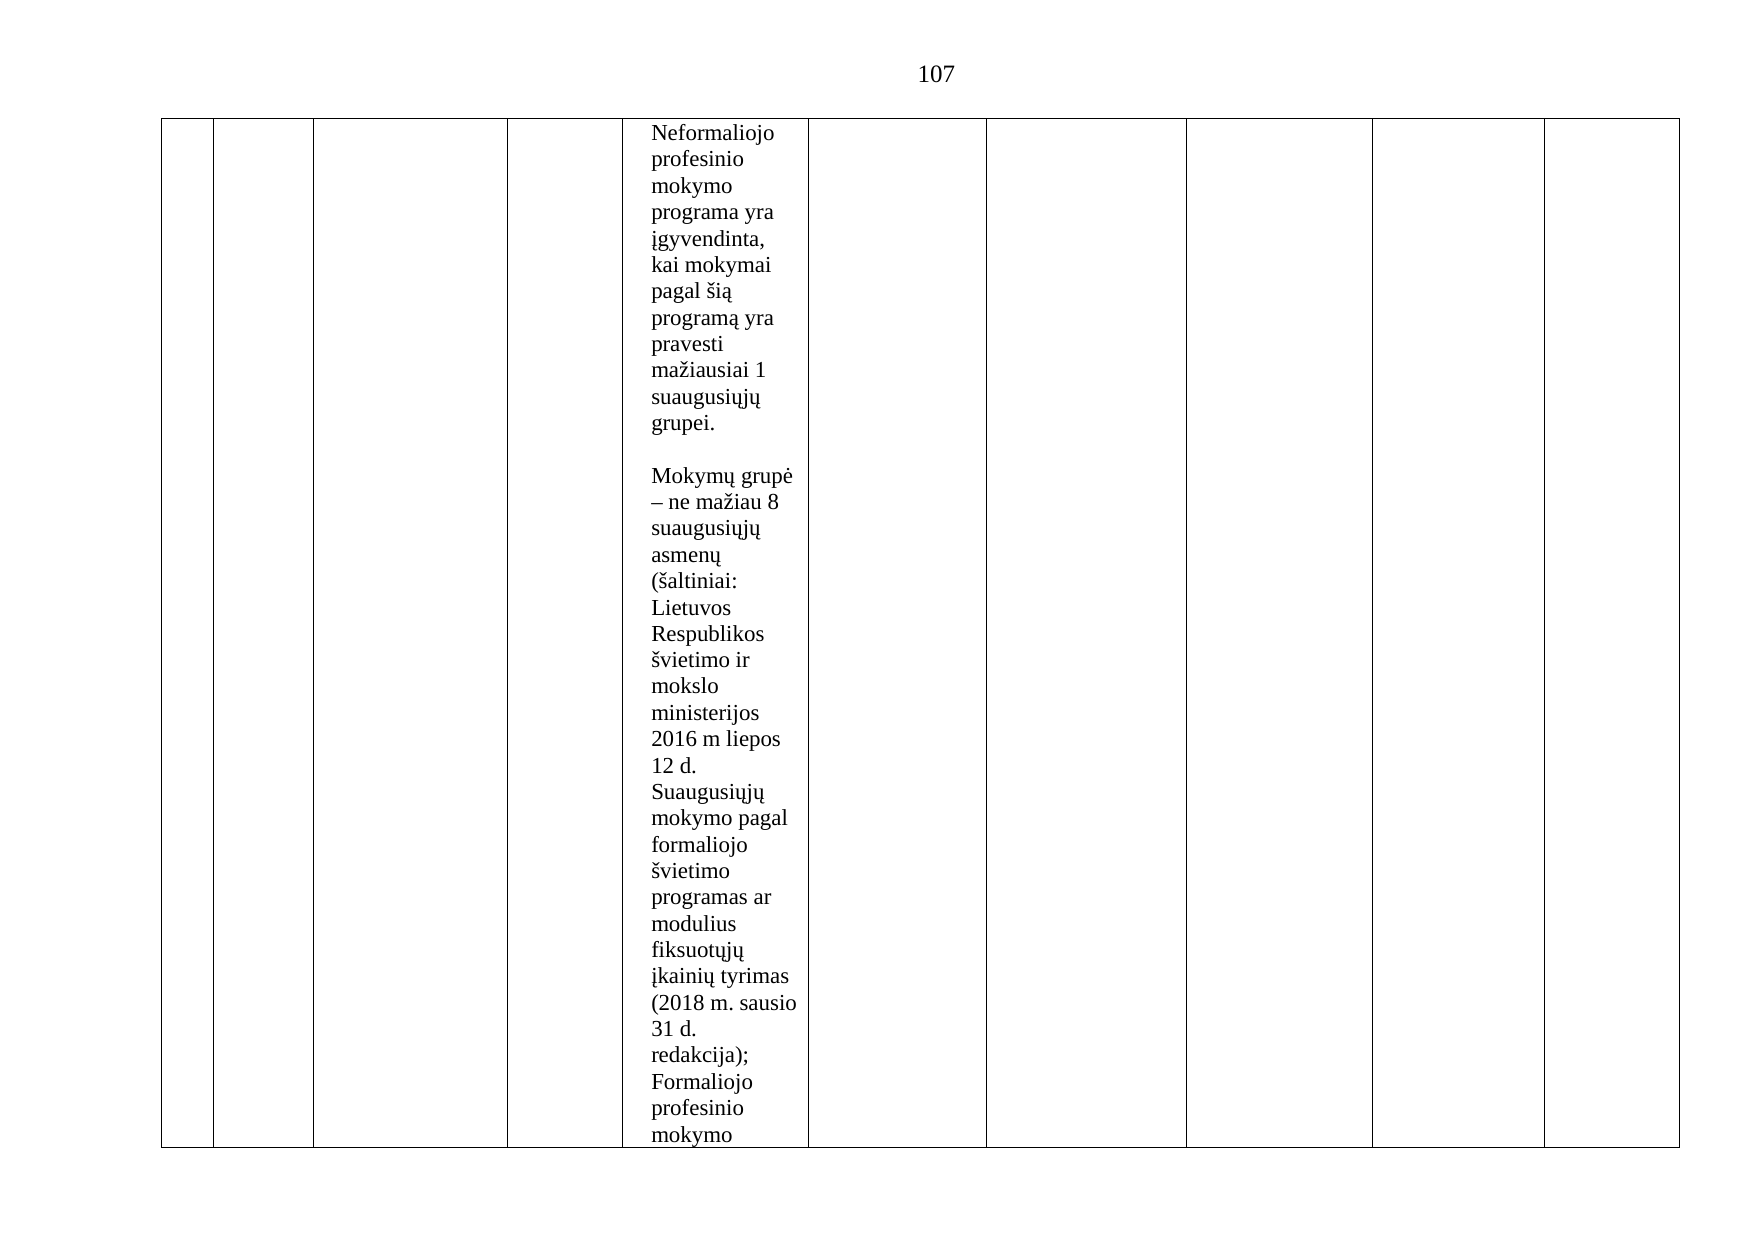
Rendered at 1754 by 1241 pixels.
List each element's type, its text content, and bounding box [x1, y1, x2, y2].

table_cell [162, 119, 213, 1147]
table_cell [1545, 119, 1679, 1147]
table_cell [508, 119, 622, 1147]
table_cell [314, 119, 507, 1147]
table_cell [987, 119, 1186, 1147]
table_cell [214, 119, 313, 1147]
table_cell Neformaliojo profesinio mokymo programa yra įgyvendinta, kai mokymai pagal šią programą yra pravesti mažiausiai 1 suaugusiųjų grupei. Mokymų grupė – ne mažiau 8 suaugusiųjų asmenų (šaltiniai: Lietuvos Respublikos švietimo ir mokslo ministerijos 2016 m liepos 12 d. Suaugusiųjų mokymo pagal formaliojo švietimo programas ar modulius fiksuotųjų įkainių tyrimas (2018 m. sausio 31 d. redakcija); Formaliojo profesinio mokymo [623, 119, 808, 1147]
table_cell [1187, 119, 1372, 1147]
table_cell [809, 119, 986, 1147]
table_cell [1373, 119, 1544, 1147]
